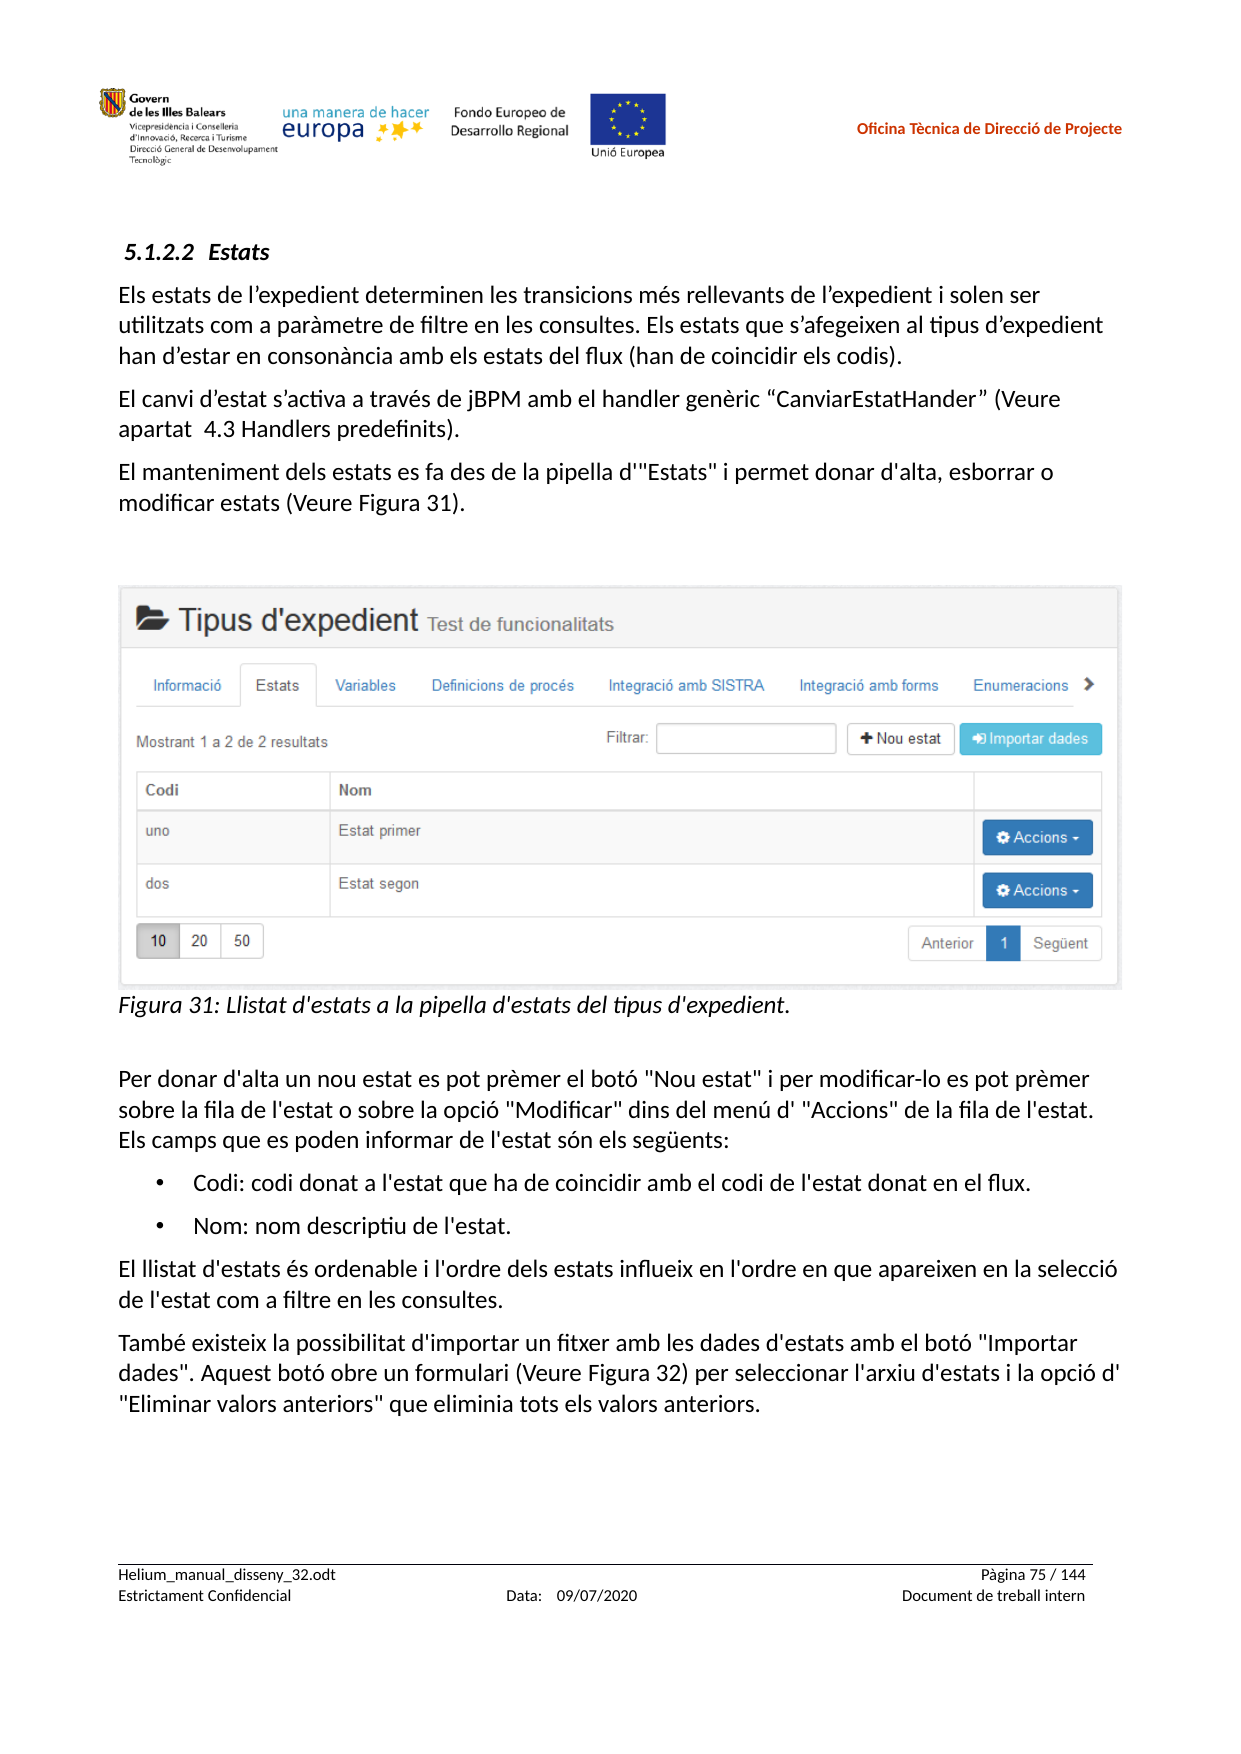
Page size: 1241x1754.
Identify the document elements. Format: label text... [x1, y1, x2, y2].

text El manteniment dels estats es fa des de la pipella d'"Estats" i permet donar d'alta, esborrar o modificar estats (Veure Figura 31). [118, 456, 1122, 517]
text Figura 31: Llistat d'estats a la pipella d'estats del tipus d'expedient. [118, 990, 1122, 1020]
text Per donar d'alta un nou estat es pot prèmer el botó "Nou estat" i per modificar-lo es pot prèmer sobre la fila de l'estat o sobre la opció "Modificar" dins del menú d' "Accions" de la fila de l'estat. Els camps que es poden informar de l'estat són els següents: [118, 1063, 1122, 1155]
text El canvi d’estat s’activa a través de jBPM amb el handler genèric “CanviarEstatHander” (Veure apartat 4.3Handlers predefinits). [118, 383, 1122, 444]
subtitle Estats [118, 236, 1122, 266]
picture [99, 87, 668, 166]
text El llistat d'estats és ordenable i l'ordre dels estats influeix en l'ordre en que apareixen en la selecció de l'estat com a filtre en les consultes. [118, 1253, 1122, 1314]
picture [118, 585, 1123, 990]
text També existeix la possibilitat d'importar un fitxer amb les dades d'estats amb el botó "Importar dades". Aquest botó obre un formulari (Veure Figura 32) per seleccionar l'arxiu d'estats i la opció d' "Eliminar valors anteriors" que eliminia tots els valors anteriors. [118, 1327, 1122, 1418]
list Codi: codi donat a l'estat que ha de coincidir amb el codi de l'estat donat en el flux. [156, 1167, 1122, 1198]
text Els estats de l’expedient determinen les transicions més rellevants de l’expedient i solen ser utilitzats com a paràmetre de filtre en les consultes. Els estats que s’afegeixen al tipus d’expedient han d’estar en consonància amb els estats del flux (han de coincidir els codis). [118, 279, 1122, 370]
list Nom: nom descriptiu de l'estat. [156, 1210, 1122, 1241]
